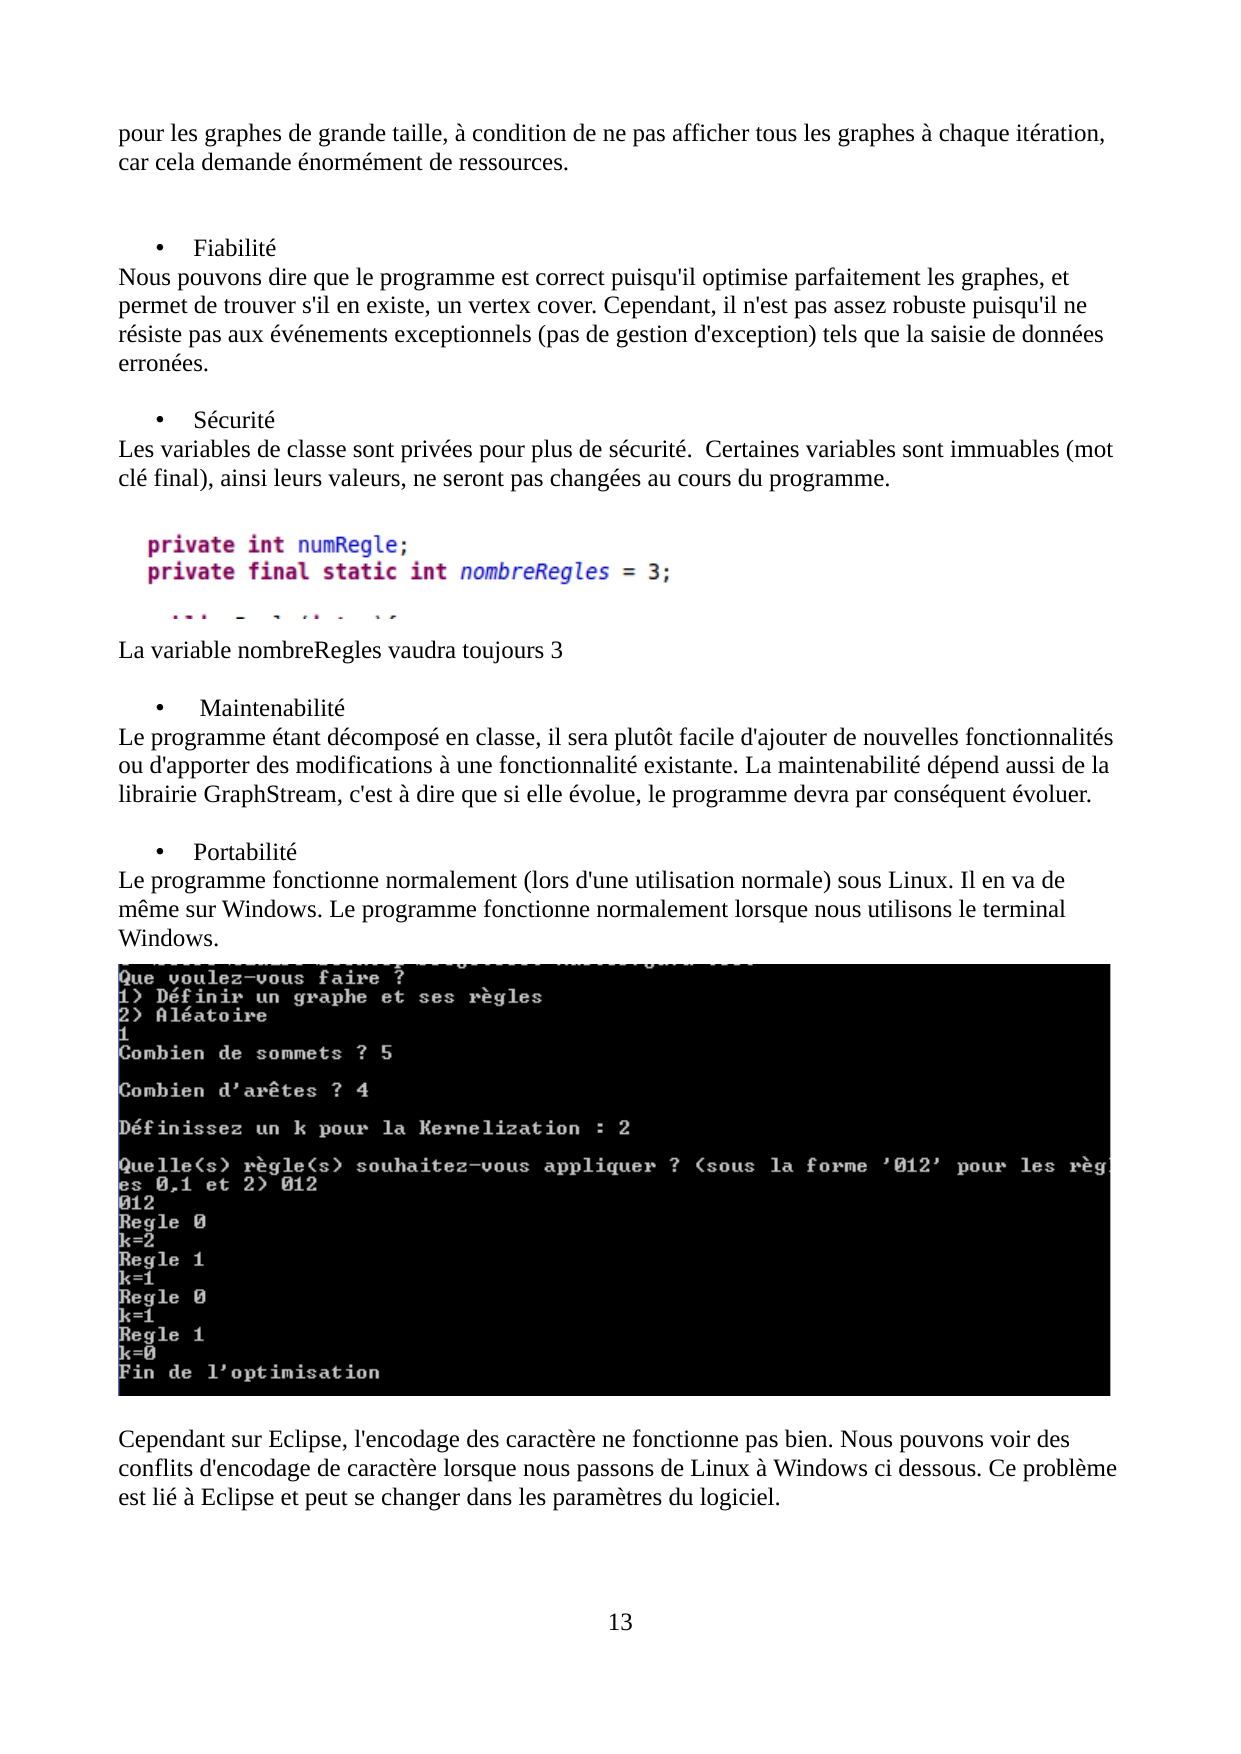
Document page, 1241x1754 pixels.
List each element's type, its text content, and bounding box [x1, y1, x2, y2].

text pour les graphes de grande taille, à condition de ne pas afficher tous les graphes à chaque itération, car cela demande énormément de ressources. [118, 118, 1122, 176]
text La variable nombreRegles vaudra toujours 3 [118, 636, 1122, 664]
text Le programme étant décomposé en classe, il sera plutôt facile d'ajouter de nouvelles fonctionnalités ou d'apporter des modifications à une fonctionnalité existante. La maintenabilité dépend aussi de la librairie GraphStream, c'est à dire que si elle évolue, le programme devra par conséquent évoluer. [118, 722, 1122, 808]
list Portabilité [156, 837, 1122, 866]
list Fiabilité [156, 233, 1122, 262]
text Les variables de classe sont privées pour plus de sécurité. Certaines variables sont immuables (mot clé final), ainsi leurs valeurs, ne seront pas changées au cours du programme. [118, 434, 1122, 492]
list Sécurité [156, 406, 1122, 434]
text Le programme fonctionne normalement (lors d'une utilisation normale) sous Linux. Il en va de même sur Windows. Le programme fonctionne normalement lorsque nous utilisons le terminal Windows. [118, 866, 1122, 952]
text Nous pouvons dire que le programme est correct puisqu'il optimise parfaitement les graphes, et permet de trouver s'il en existe, un vertex cover. Cependant, il n'est pas assez robuste puisqu'il ne résiste pas aux événements exceptionnels (pas de gestion d'exception) tels que la saisie de données erronées. [118, 262, 1122, 377]
picture [118, 515, 784, 619]
list Maintenabilité [156, 693, 1122, 722]
text Cependant sur Eclipse, l'encodage des caractère ne fonctionne pas bien. Nous pouvons voir des conflits d'encodage de caractère lorsque nous passons de Linux à Windows ci dessous. Ce problème est lié à Eclipse et peut se changer dans les paramètres du logiciel. [118, 1424, 1122, 1511]
picture [118, 964, 1111, 1396]
